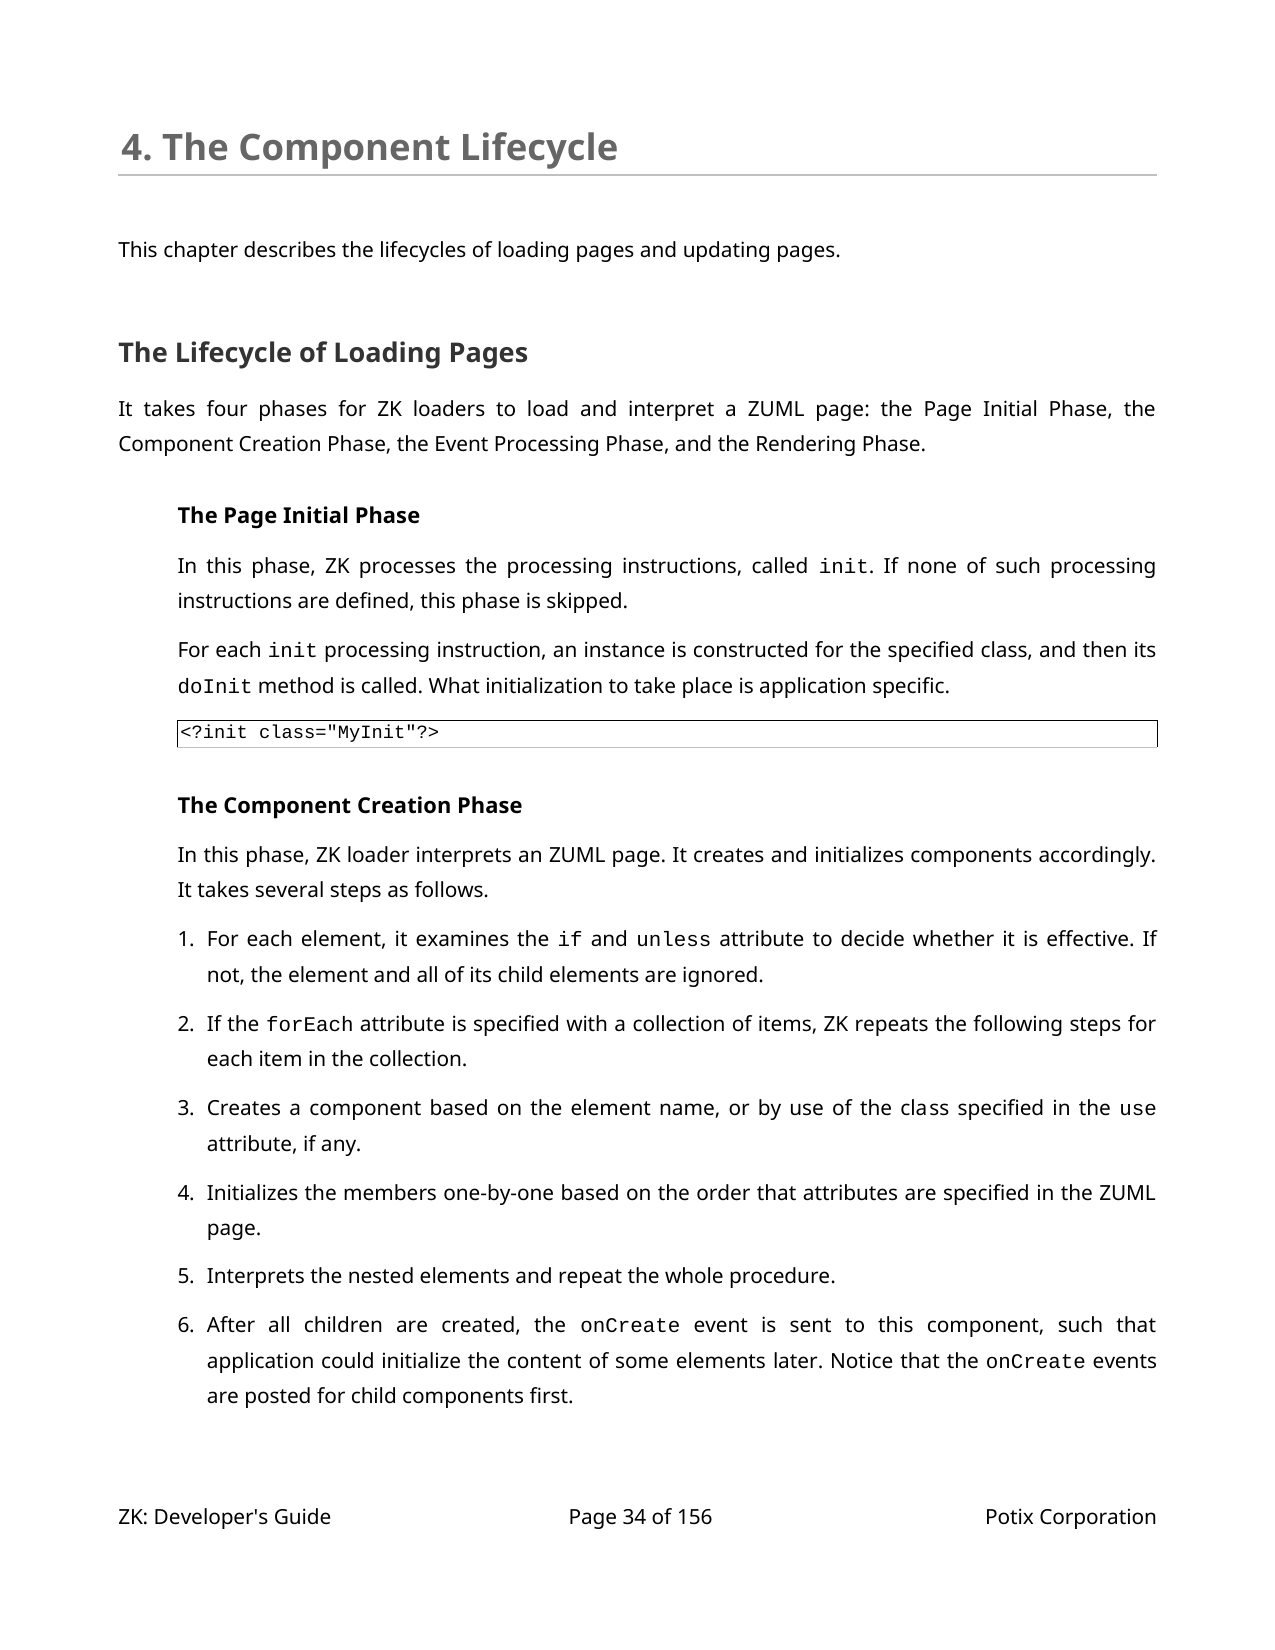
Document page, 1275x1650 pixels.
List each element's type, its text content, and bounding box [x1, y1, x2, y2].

text This chapter describes the lifecycles of loading pages and updating pages. [118, 235, 1157, 263]
text In this phase, ZK processes the processing instructions, called init. If none of such processing instructions are defined, this phase is skipped. [177, 551, 1157, 615]
text For each init processing instruction, an instance is constructed for the specified class, and then its doInit method is called. What initialization to take place is application specific. [177, 635, 1157, 699]
subtitle The Component Creation Phase [177, 790, 1157, 820]
list Interprets the nested elements and repeat the whole procedure. [177, 1262, 1157, 1290]
list For each element, it examines the if and unless attribute to decide whether it is effective. If not, the element and all of its child elements are ignored. [177, 924, 1157, 988]
list Initializes the members one-by-one based on the order that attributes are specified in the ZUML page. [177, 1178, 1157, 1241]
subtitle 4. The Component Lifecycle [118, 118, 1157, 174]
list Creates a component based on the element name, or by use of the class specified in the use attribute, if any. [177, 1093, 1157, 1157]
list If the forEach attribute is specified with a collection of items, ZK repeats the following steps for each item in the collection. [177, 1009, 1157, 1073]
text In this phase, ZK loader interprets an ZUML page. It creates and initializes components accordingly. It takes several steps as follows. [177, 840, 1157, 904]
list After all children are created, the onCreate event is sent to this component, such that application could initialize the content of some elements later. Notice that the onCreate events are posted for child components first. [177, 1311, 1157, 1410]
subtitle The Page Initial Phase [177, 500, 1157, 530]
text It takes four phases for ZK loaders to load and interpret a ZUML page: the Page Initial Phase, the Component Creation Phase, the Event Processing Phase, and the Rendering Phase. [118, 394, 1157, 458]
subtitle The Lifecycle of Loading Pages [118, 334, 1157, 371]
text <?init class="MyInit"?> [178, 721, 1157, 747]
